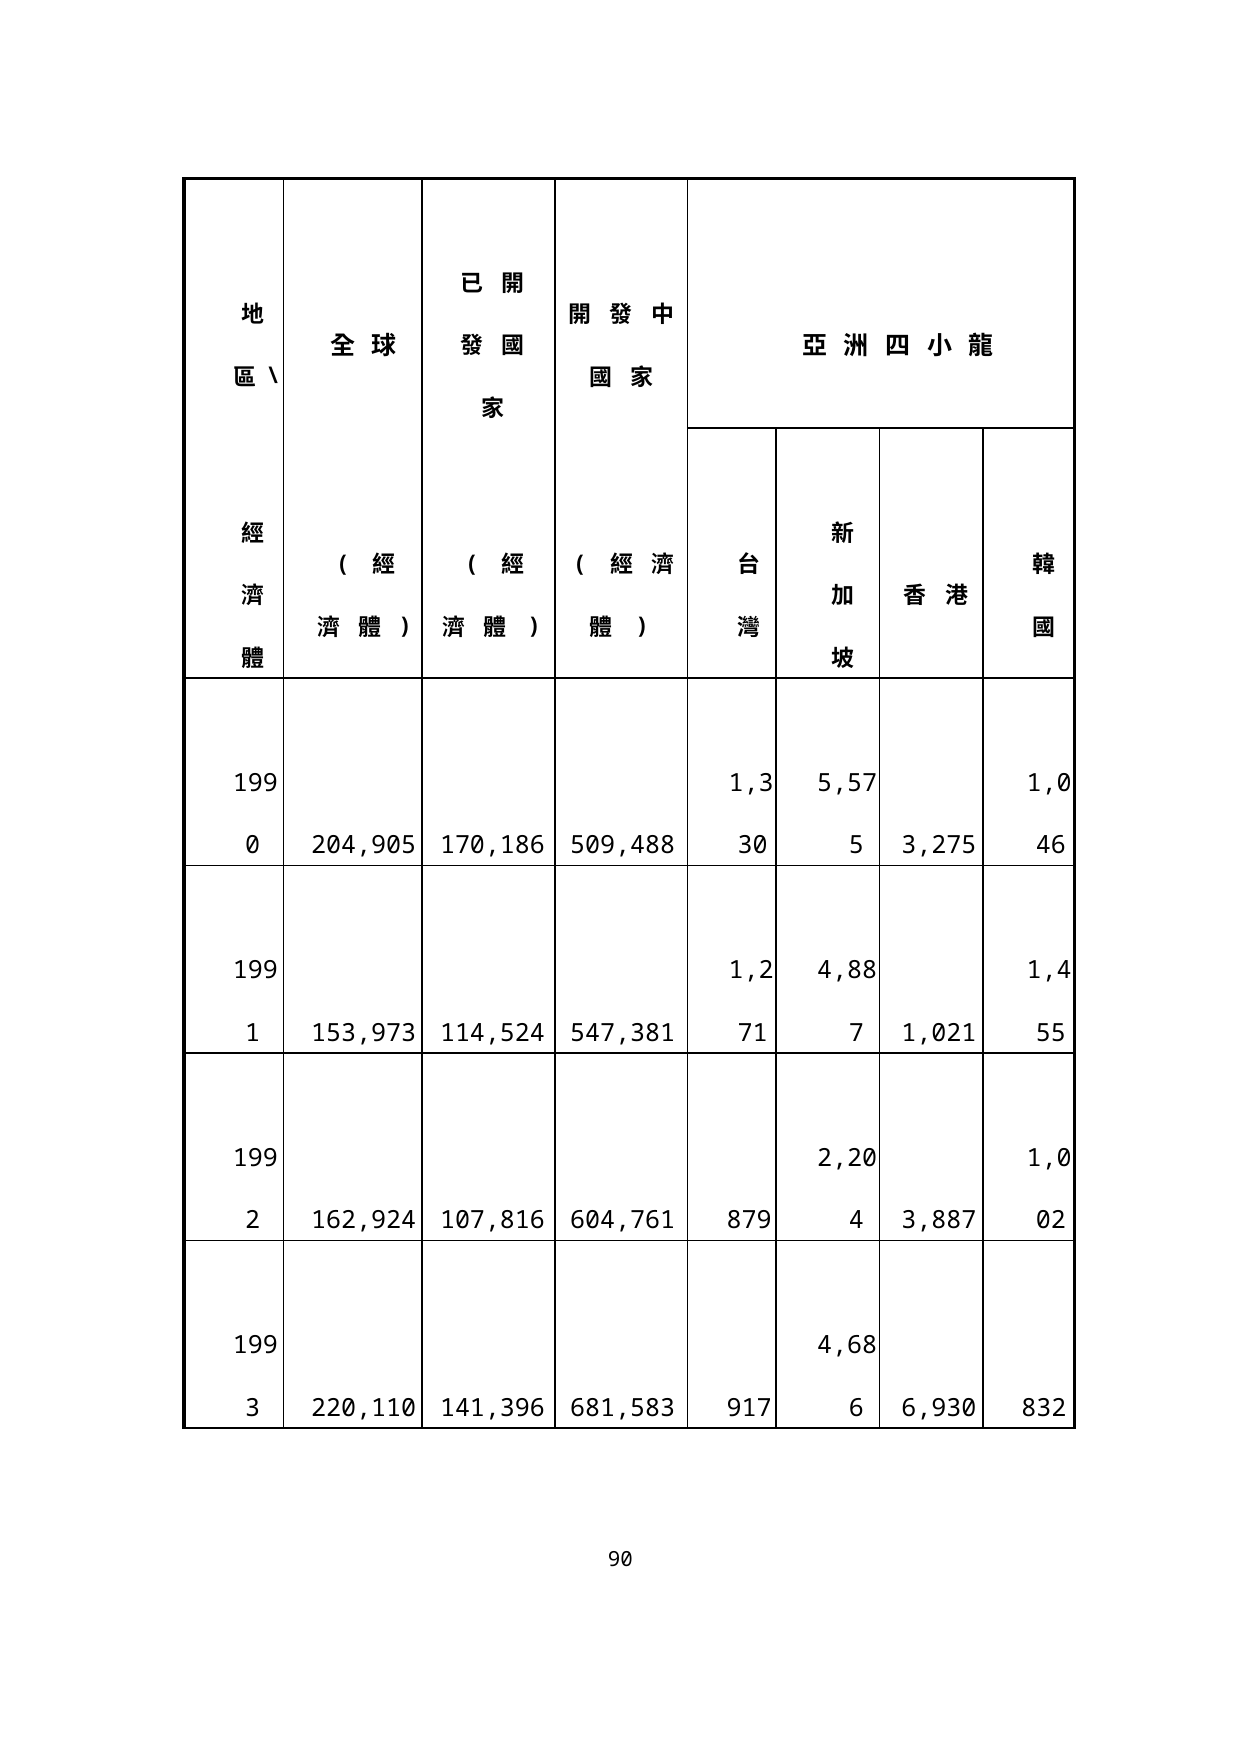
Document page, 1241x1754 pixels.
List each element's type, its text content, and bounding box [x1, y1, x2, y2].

table_cell 832 [984, 1241, 1073, 1427]
table_cell 509,488 [556, 679, 687, 865]
table_cell 經濟體 [186, 427, 283, 677]
table_cell (經濟體) [556, 427, 687, 677]
table_cell 1993 [186, 1241, 283, 1427]
table_header 已開發國家 [423, 180, 554, 427]
table_cell 4,686 [777, 1241, 879, 1427]
table_cell 4,887 [777, 866, 879, 1052]
table_cell 1,021 [880, 866, 982, 1052]
table_cell 5,575 [777, 679, 879, 865]
table_cell 台灣 [688, 429, 775, 677]
table_cell 1992 [186, 1054, 283, 1240]
table_cell 6,930 [880, 1241, 982, 1427]
table_cell 547,381 [556, 866, 687, 1052]
table_cell 1990 [186, 679, 283, 865]
table_cell 3,887 [880, 1054, 982, 1240]
table_header 地區\ [186, 180, 283, 427]
table_cell 1,455 [984, 866, 1073, 1052]
table_cell 1,330 [688, 679, 775, 865]
table_cell 681,583 [556, 1241, 687, 1427]
table_cell 220,110 [284, 1241, 421, 1427]
table_cell 604,761 [556, 1054, 687, 1240]
table_cell 香港 [880, 429, 982, 677]
table_cell (經濟體) [423, 427, 554, 677]
table_cell 新加坡 [777, 429, 879, 677]
table_cell 1,271 [688, 866, 775, 1052]
table_header 開發中國家 [556, 180, 687, 427]
table_cell 1,046 [984, 679, 1073, 865]
table_cell 153,973 [284, 866, 421, 1052]
table_cell 韓國 [984, 429, 1073, 677]
table_cell 141,396 [423, 1241, 554, 1427]
table_cell 3,275 [880, 679, 982, 865]
table_cell 107,816 [423, 1054, 554, 1240]
table_cell 2,204 [777, 1054, 879, 1240]
table_cell 917 [688, 1241, 775, 1427]
table_cell 204,905 [284, 679, 421, 865]
table_cell 1,002 [984, 1054, 1073, 1240]
table_cell 170,186 [423, 679, 554, 865]
table_cell (經濟體) [284, 427, 421, 677]
table_cell 879 [688, 1054, 775, 1240]
table_header 全球 [284, 180, 421, 427]
table_cell 162,924 [284, 1054, 421, 1240]
table_cell 1991 [186, 866, 283, 1052]
table_header 亞洲四小龍 [688, 180, 1073, 427]
table_cell 114,524 [423, 866, 554, 1052]
